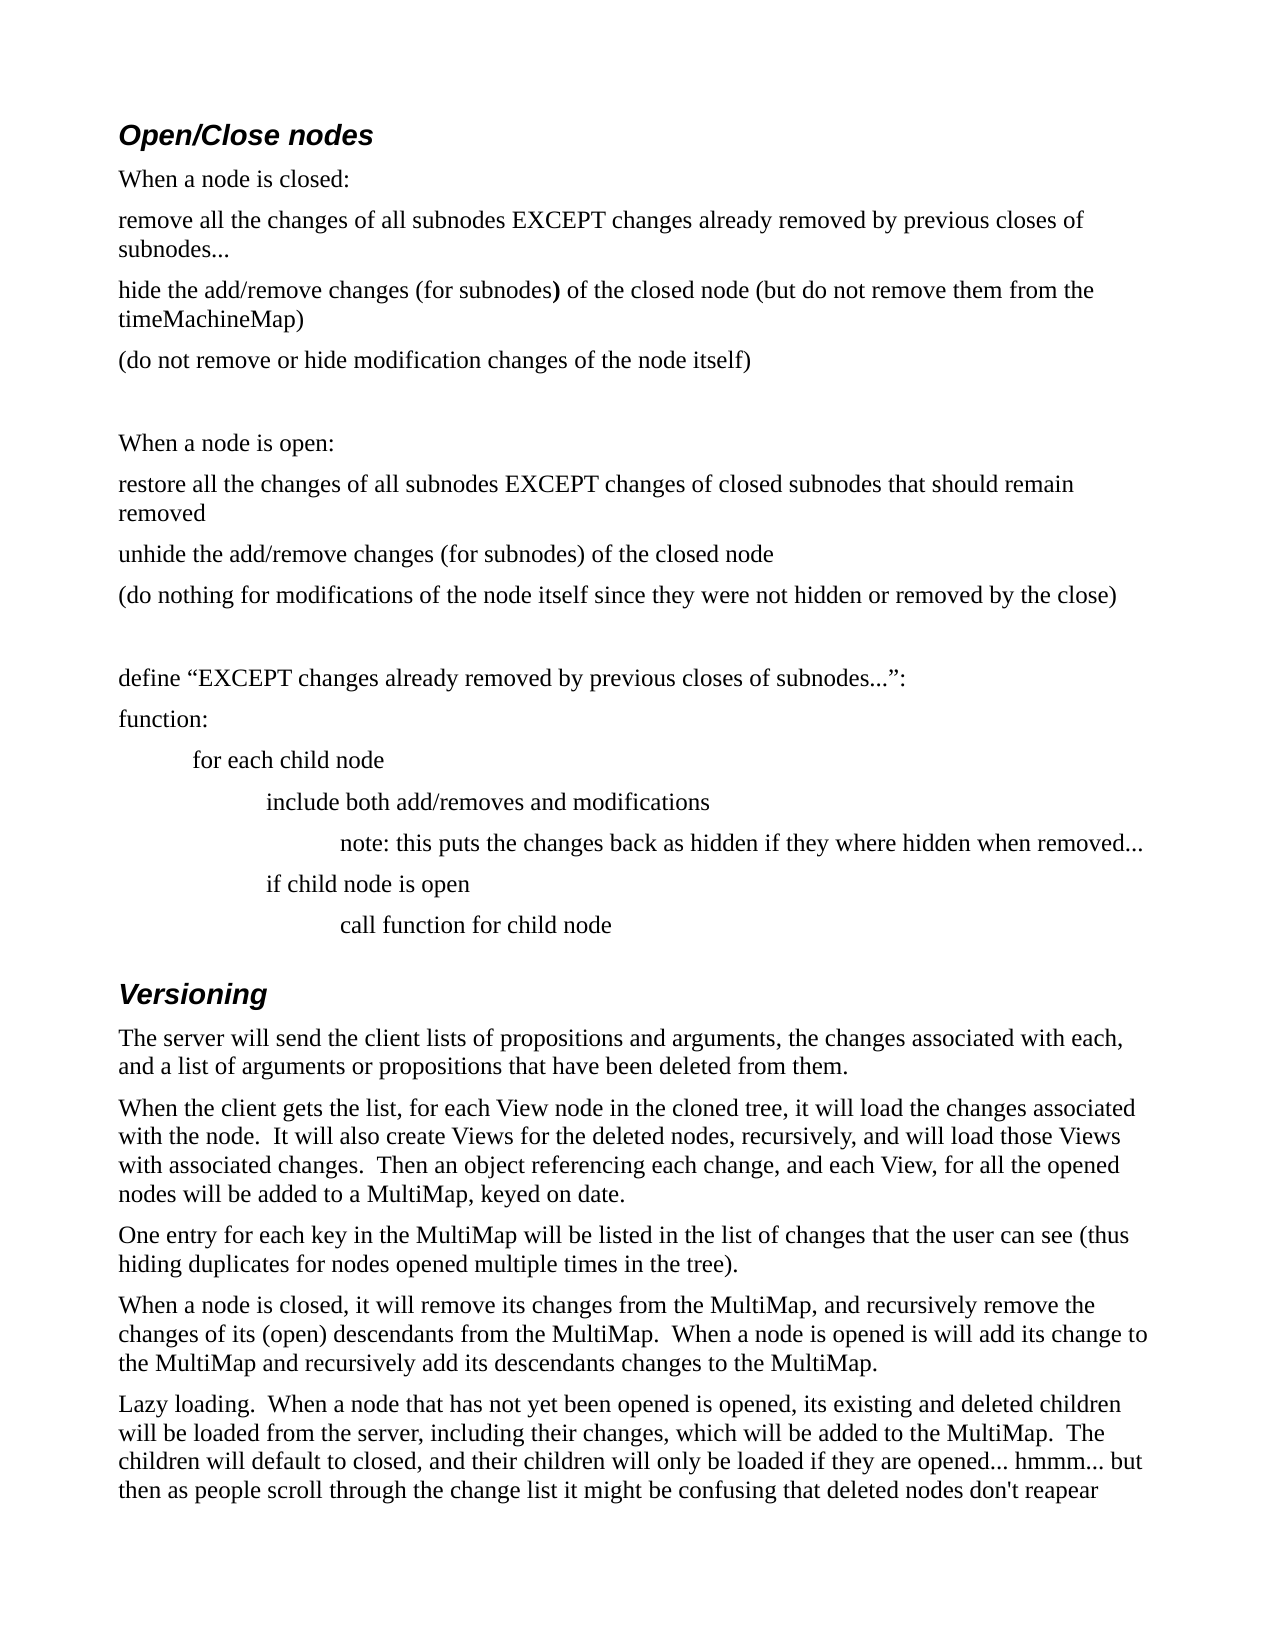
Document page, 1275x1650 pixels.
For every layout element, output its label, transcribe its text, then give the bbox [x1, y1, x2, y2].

text remove all the changes of all subnodes EXCEPT changes already removed by previous closes of subnodes... [118, 205, 1157, 263]
text When a node is closed: [118, 164, 1157, 193]
text restore all the changes of all subnodes EXCEPT changes of closed subnodes that should remain removed [118, 469, 1157, 527]
text unhide the add/remove changes (for subnodes) of the closed node [118, 539, 1157, 568]
text if child node is open [266, 869, 1157, 898]
text for each child node [192, 745, 1157, 774]
text When a node is open: [118, 428, 1157, 457]
text (do nothing for modifications of the node itself since they were not hidden or removed by the close) [118, 580, 1157, 609]
subtitle Open/Close nodes [118, 118, 1157, 152]
text function: [118, 704, 1157, 733]
text When the client gets the list, for each View node in the cloned tree, it will load the changes associated with the node. It will also create Views for the deleted nodes, recursively, and will load those Views with associated changes. Then an object referencing each change, and each View, for all the opened nodes will be added to a MultiMap, keyed on date. [118, 1093, 1157, 1208]
text When a node is closed, it will remove its changes from the MultiMap, and recursively remove the changes of its (open) descendants from the MultiMap. When a node is opened is will add its change to the MultiMap and recursively add its descendants changes to the MultiMap. [118, 1290, 1157, 1376]
text call function for child node [340, 910, 1157, 939]
text One entry for each key in the MultiMap will be listed in the list of changes that the user can see (thus hiding duplicates for nodes opened multiple times in the tree). [118, 1220, 1157, 1278]
text define “EXCEPT changes already removed by previous closes of subnodes...”: [118, 663, 1157, 692]
text (do not remove or hide modification changes of the node itself) [118, 345, 1157, 374]
text The server will send the client lists of propositions and arguments, the changes associated with each, and a list of arguments or propositions that have been deleted from them. [118, 1023, 1157, 1080]
subtitle Versioning [118, 977, 1157, 1010]
text hide the add/remove changes (for subnodes) of the closed node (but do not remove them from the timeMachineMap) [118, 275, 1157, 333]
text note: this puts the changes back as hidden if they where hidden when removed... [340, 828, 1157, 857]
text include both add/removes and modifications [266, 787, 1157, 815]
text Lazy loading. When a node that has not yet been opened is opened, its existing and deleted children will be loaded from the server, including their changes, which will be added to the MultiMap. The children will default to closed, and their children will only be loaded if they are opened... hmmm... but then as people scroll through the change list it might be confusing that deleted nodes don't reapear [118, 1389, 1157, 1504]
